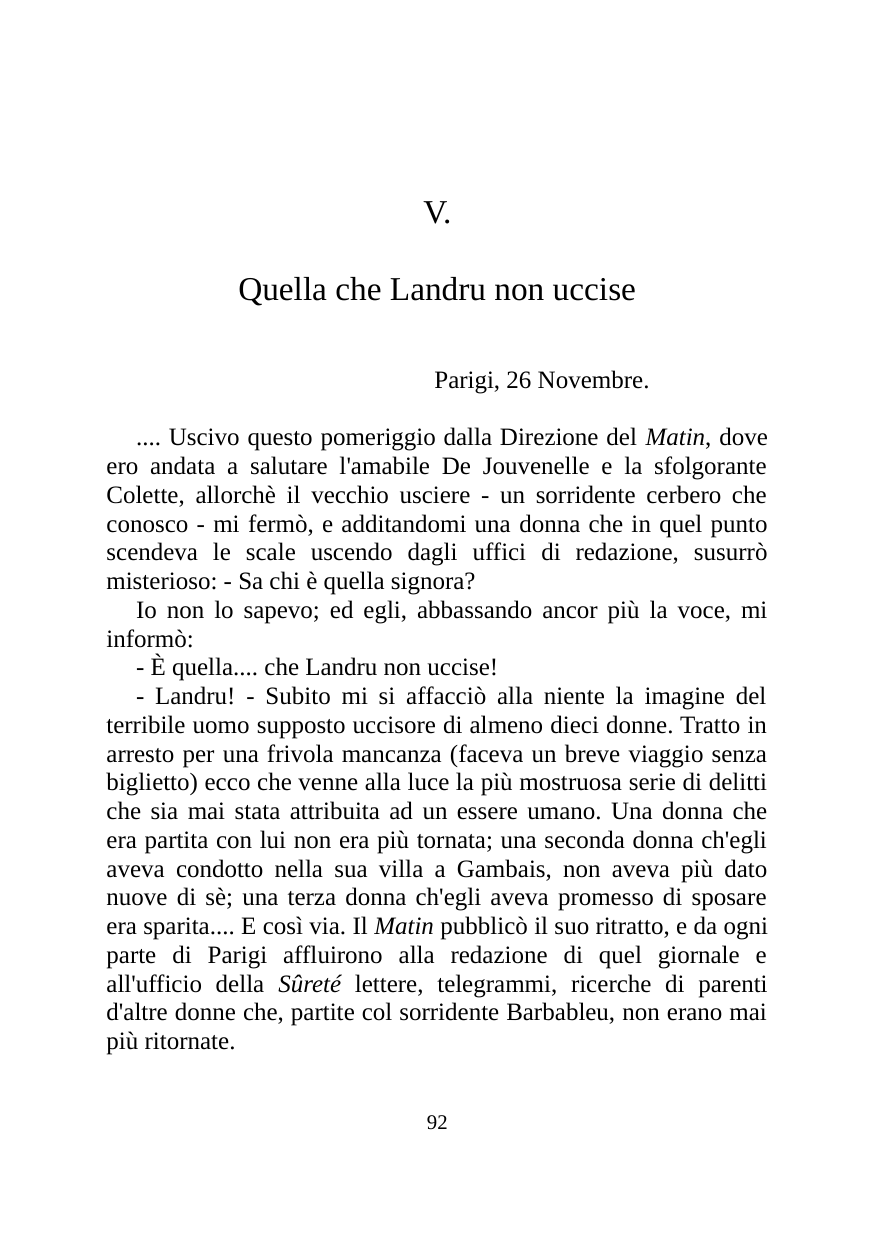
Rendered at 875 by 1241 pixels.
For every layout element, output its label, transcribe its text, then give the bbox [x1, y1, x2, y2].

text Parigi, 26 Novembre. [106, 365, 649, 394]
text .... Uscivo questo pomeriggio dalla Direzione del Matin, dove ero andata a salutare l'amabile De Jouvenelle e la sfolgorante Colette, allorchè il vecchio usciere - un sorridente cerbero che conosco - mi fermò, e additandomi una donna che in quel punto scendeva le scale uscendo dagli uffici di redazione, susurrò misterioso: - Sa chi è quella signora? [106, 422, 768, 595]
text - Landru! - Subito mi si affacciò alla niente la imagine del terribile uomo supposto uccisore di almeno dieci donne. Tratto in arresto per una frivola mancanza (faceva un breve viaggio senza biglietto) ecco che venne alla luce la più mostruosa serie di delitti che sia mai stata attribuita ad un essere umano. Una donna che era partita con lui non era più tornata; una seconda donna ch'egli aveva condotto nella sua villa a Gambais, non aveva più dato nuove di sè; una terza donna ch'egli aveva promesso di sposare era sparita.... E così via. Il Matin pubblicò il suo ritratto, e da ogni parte di Parigi affluirono alla redazione di quel giornale e all'ufficio della Sûreté lettere, telegrammi, ricerche di parenti d'altre donne che, partite col sorridente Barbableu, non erano mai più ritornate. [106, 681, 768, 1055]
text Io non lo sapevo; ed egli, abbassando ancor più la voce, mi informò: [106, 595, 768, 652]
text - È quella.... che Landru non uccise! [106, 652, 768, 681]
text V. [106, 192, 768, 231]
text Quella che Landru non uccise [106, 269, 768, 307]
